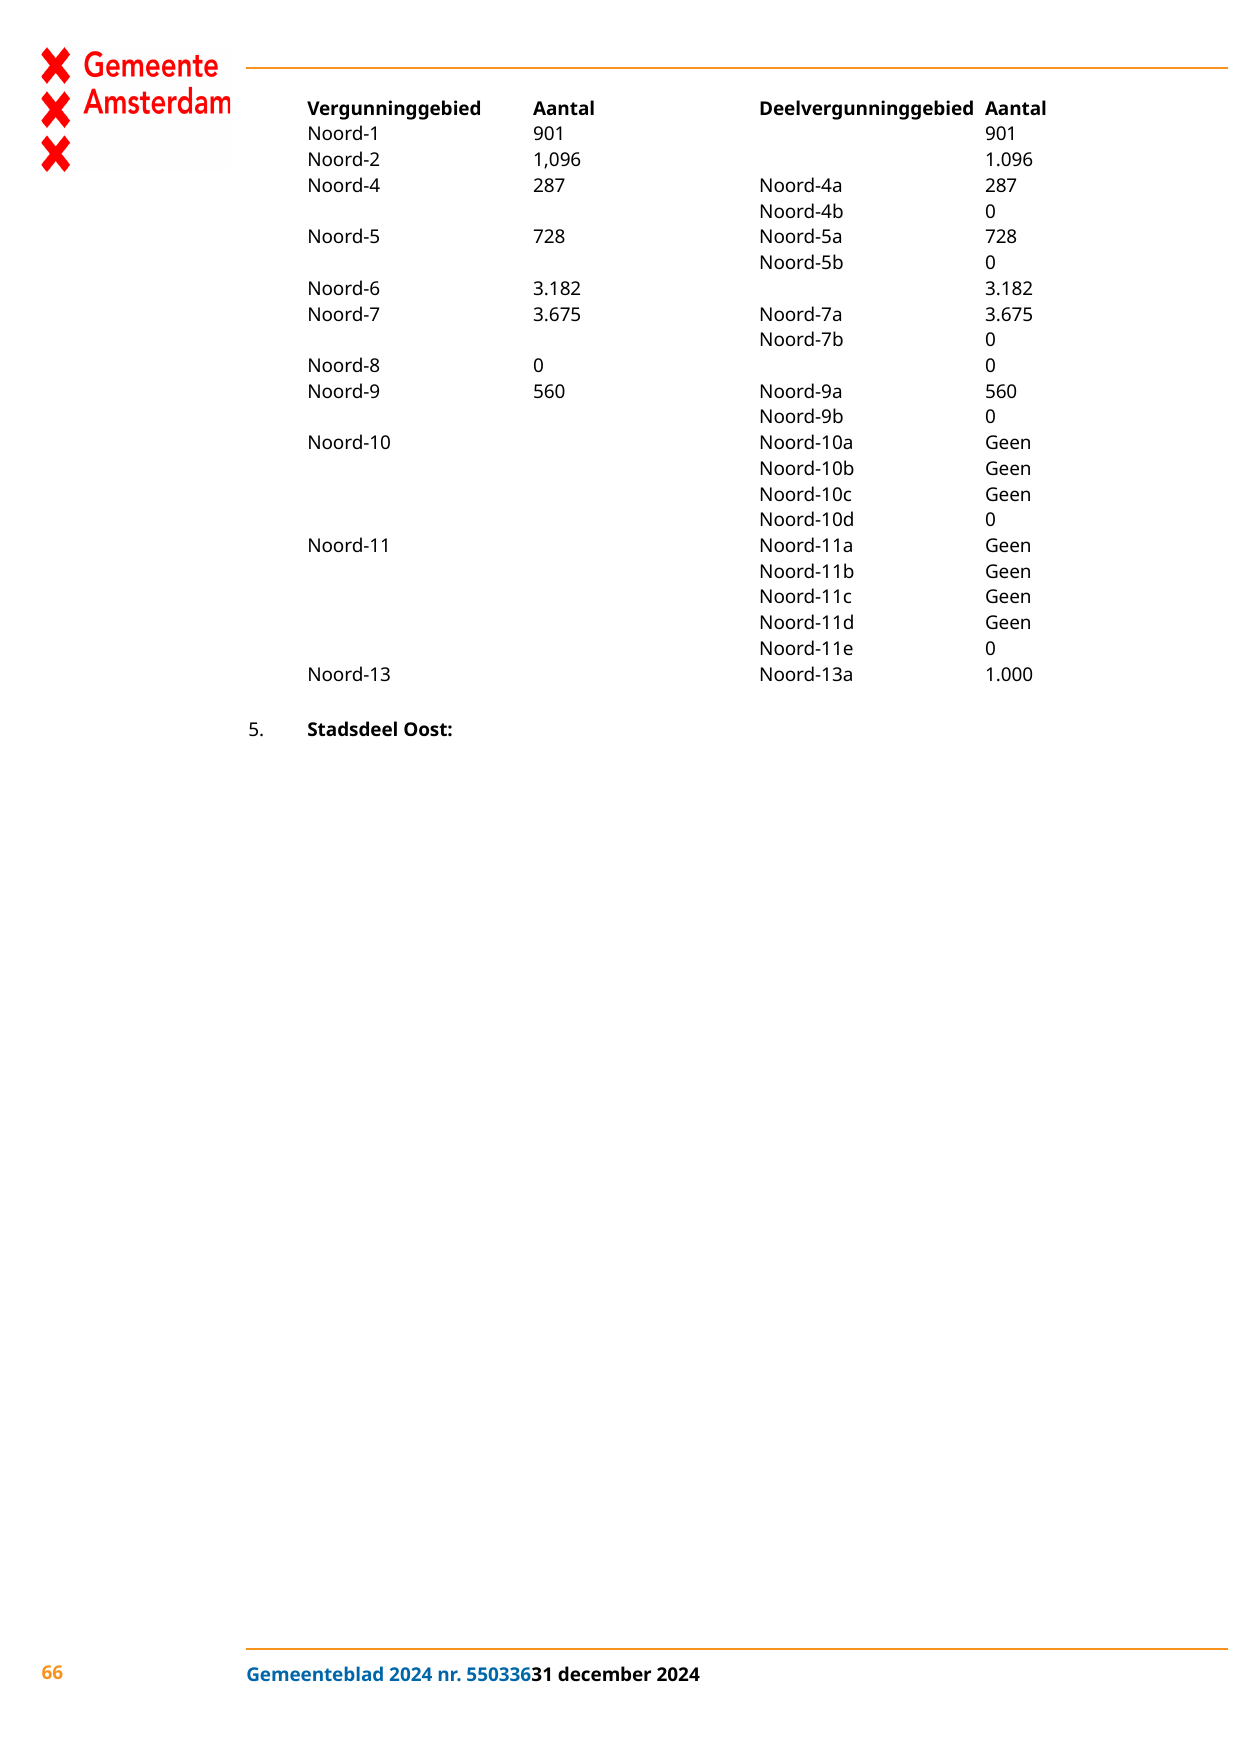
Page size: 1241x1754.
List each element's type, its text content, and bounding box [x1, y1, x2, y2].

table_cell Geen [985, 481, 1211, 507]
table_cell Noord-5b [759, 249, 985, 275]
table_cell Noord-10 [307, 429, 533, 455]
table_cell [307, 584, 533, 609]
table_cell Noord-11a [759, 532, 985, 558]
table_cell Geen [985, 610, 1211, 635]
table_cell Noord-13 [307, 661, 533, 687]
table_cell Noord-4a [759, 172, 985, 198]
table_cell Geen [985, 455, 1211, 481]
table_cell Noord-11b [759, 558, 985, 584]
table_cell Noord-7a [759, 301, 985, 326]
table_cell [533, 610, 759, 635]
table_cell [307, 635, 533, 661]
table_cell Noord-9b [759, 404, 985, 429]
table_cell [307, 610, 533, 635]
table_header Aantal [533, 95, 759, 121]
table_cell 0 [985, 635, 1211, 661]
table_header Deelvergunninggebied [759, 95, 985, 121]
table_cell [533, 532, 759, 558]
table_cell [307, 558, 533, 584]
table_cell Noord-4b [759, 198, 985, 223]
table_cell 560 [533, 378, 759, 429]
table_cell 728 [533, 224, 759, 275]
table_cell 0 [533, 352, 759, 378]
table_cell 728 [985, 224, 1211, 249]
table_cell Noord-11e [759, 635, 985, 661]
table_cell [533, 661, 759, 687]
table_cell Geen [985, 429, 1211, 455]
table_cell Noord-8 [307, 352, 533, 378]
table_cell 560 [985, 378, 1211, 404]
table_cell 901 [985, 121, 1211, 146]
table_cell 287 [533, 172, 759, 223]
table_cell Geen [985, 558, 1211, 584]
table_cell Noord-2 [307, 146, 533, 172]
table_cell [533, 558, 759, 584]
table_cell 1.000 [985, 661, 1211, 687]
table_cell [759, 121, 985, 146]
table_header Aantal [985, 95, 1211, 121]
table_cell Noord-9 [307, 378, 533, 429]
table_cell [759, 352, 985, 378]
table_cell Noord-6 [307, 275, 533, 301]
table_cell 3.182 [533, 275, 759, 301]
table_cell [533, 455, 759, 481]
table_cell 0 [985, 249, 1211, 275]
table_cell Noord-11d [759, 610, 985, 635]
table_cell Noord-5 [307, 224, 533, 275]
table_cell Noord-10b [759, 455, 985, 481]
table_cell Noord-11 [307, 532, 533, 558]
table_cell [307, 481, 533, 507]
picture [41, 47, 231, 172]
table_cell [533, 635, 759, 661]
table_cell Noord-1 [307, 121, 533, 146]
table_cell 0 [985, 352, 1211, 378]
table_cell Noord-9a [759, 378, 985, 404]
table_cell 3.675 [985, 301, 1211, 326]
table_cell 0 [985, 326, 1211, 352]
table_cell [533, 429, 759, 455]
table_cell 901 [533, 121, 759, 146]
table_cell 0 [985, 507, 1211, 532]
table_header Vergunninggebied [307, 95, 533, 121]
table_cell 0 [985, 404, 1211, 429]
table_cell [533, 481, 759, 507]
table_cell 1,096 [533, 146, 759, 172]
table_cell [759, 146, 985, 172]
list Stadsdeel Oost: [248, 716, 1152, 742]
table_cell [307, 455, 533, 481]
table_cell 3.675 [533, 301, 759, 352]
table_cell Noord-7 [307, 301, 533, 352]
table_cell Noord-13a [759, 661, 985, 687]
table_cell 0 [985, 198, 1211, 223]
table_cell Noord-5a [759, 224, 985, 249]
table_cell Noord-10a [759, 429, 985, 455]
table_cell Noord-4 [307, 172, 533, 223]
table_cell 3.182 [985, 275, 1211, 301]
table_cell Geen [985, 532, 1211, 558]
table_cell [307, 507, 533, 532]
table_cell 1.096 [985, 146, 1211, 172]
table_cell Geen [985, 584, 1211, 609]
table_cell Noord-7b [759, 326, 985, 352]
table_cell Noord-10c [759, 481, 985, 507]
table_cell 287 [985, 172, 1211, 198]
table_cell Noord-10d [759, 507, 985, 532]
table_cell Noord-11c [759, 584, 985, 609]
table_cell [533, 584, 759, 609]
table_cell [759, 275, 985, 301]
table_cell [533, 507, 759, 532]
